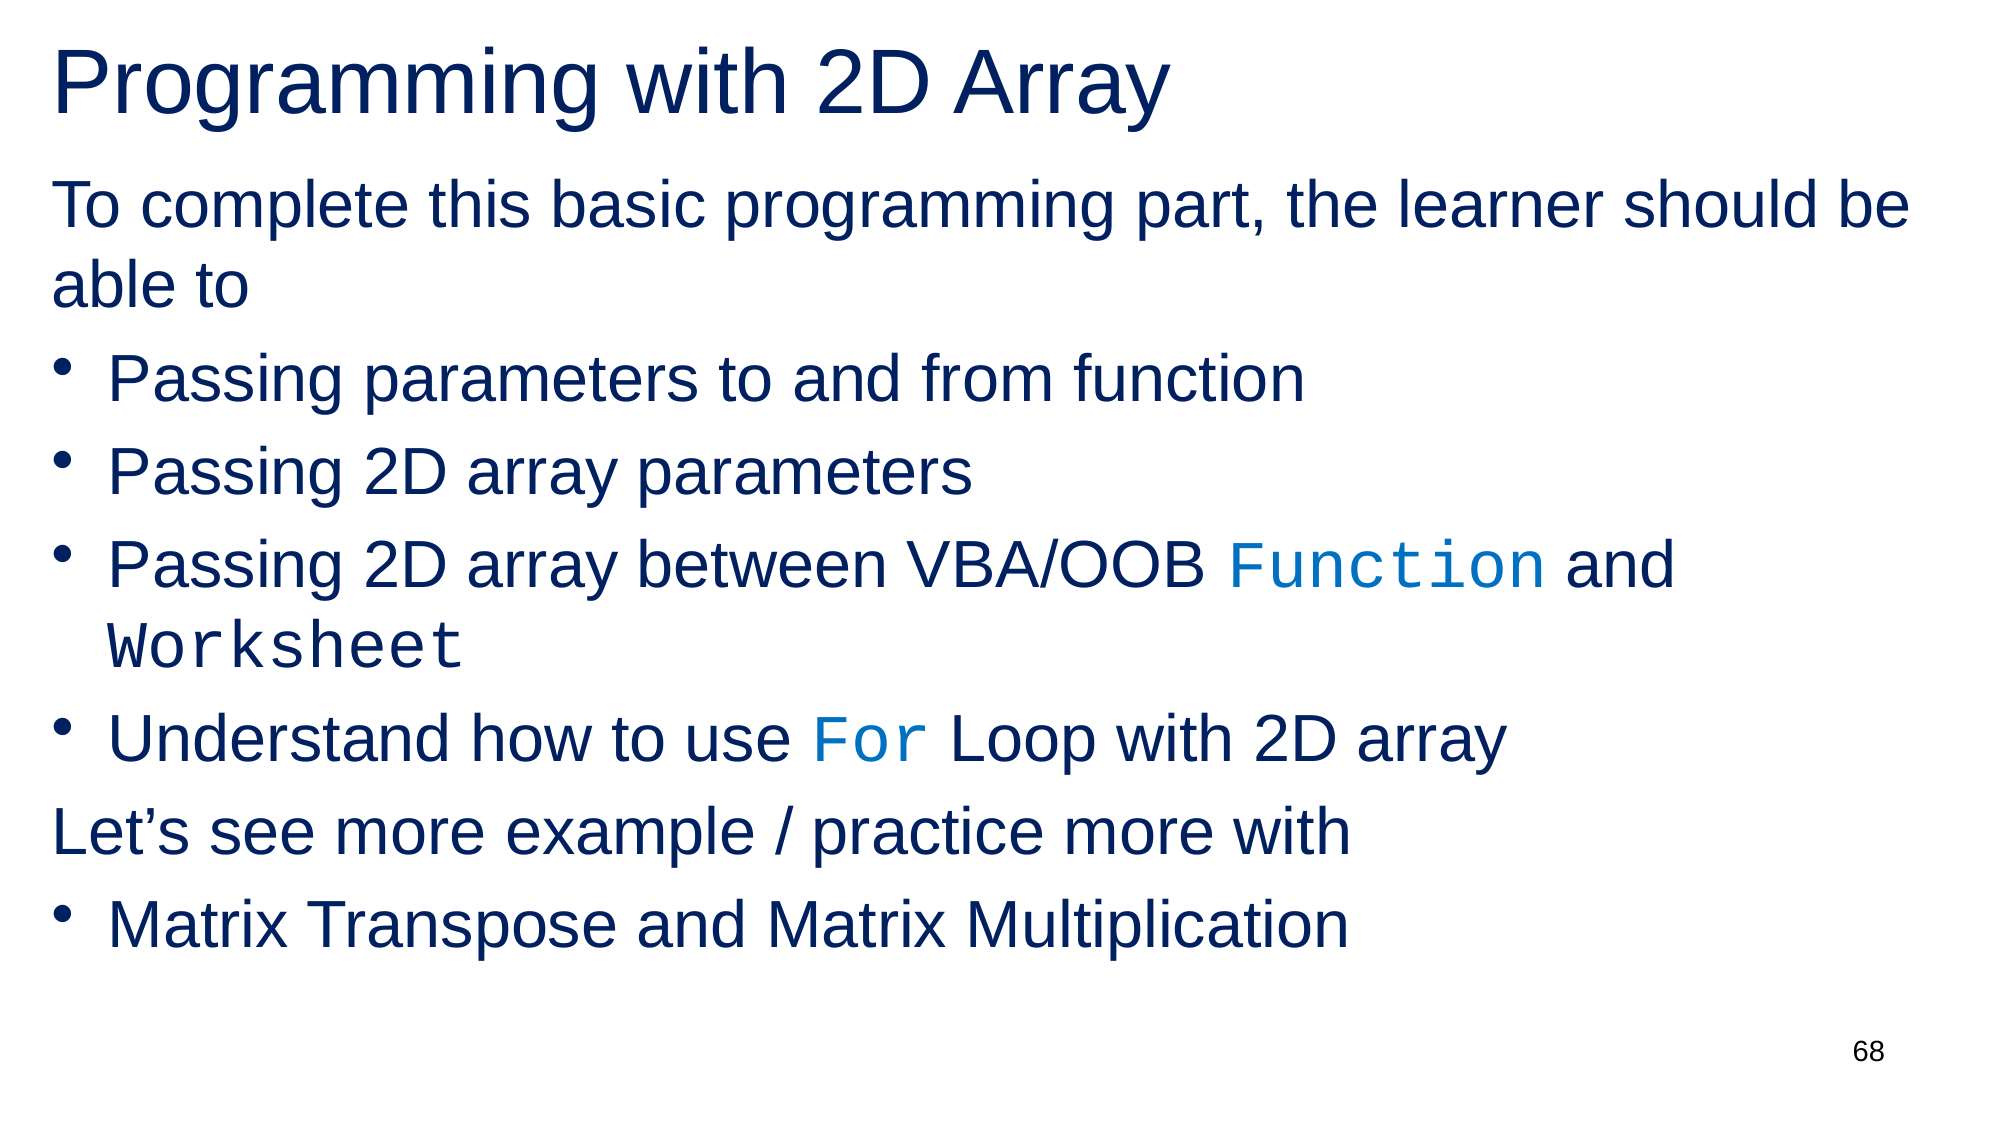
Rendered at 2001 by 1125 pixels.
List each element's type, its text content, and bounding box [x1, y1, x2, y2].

title Programming with 2D Array [36, 28, 1968, 126]
list To complete this basic programming part, the learner should be able to Passing parameters to and from function Passing 2D array parameters Passing 2D array between VBA/OOB Function and Worksheet Understand how to use For Loop with 2D array Let’s see more example / practice more with Matrix Transpose and Matrix Multiplication [36, 153, 1970, 1005]
slide_number [1433, 1024, 1900, 1103]
